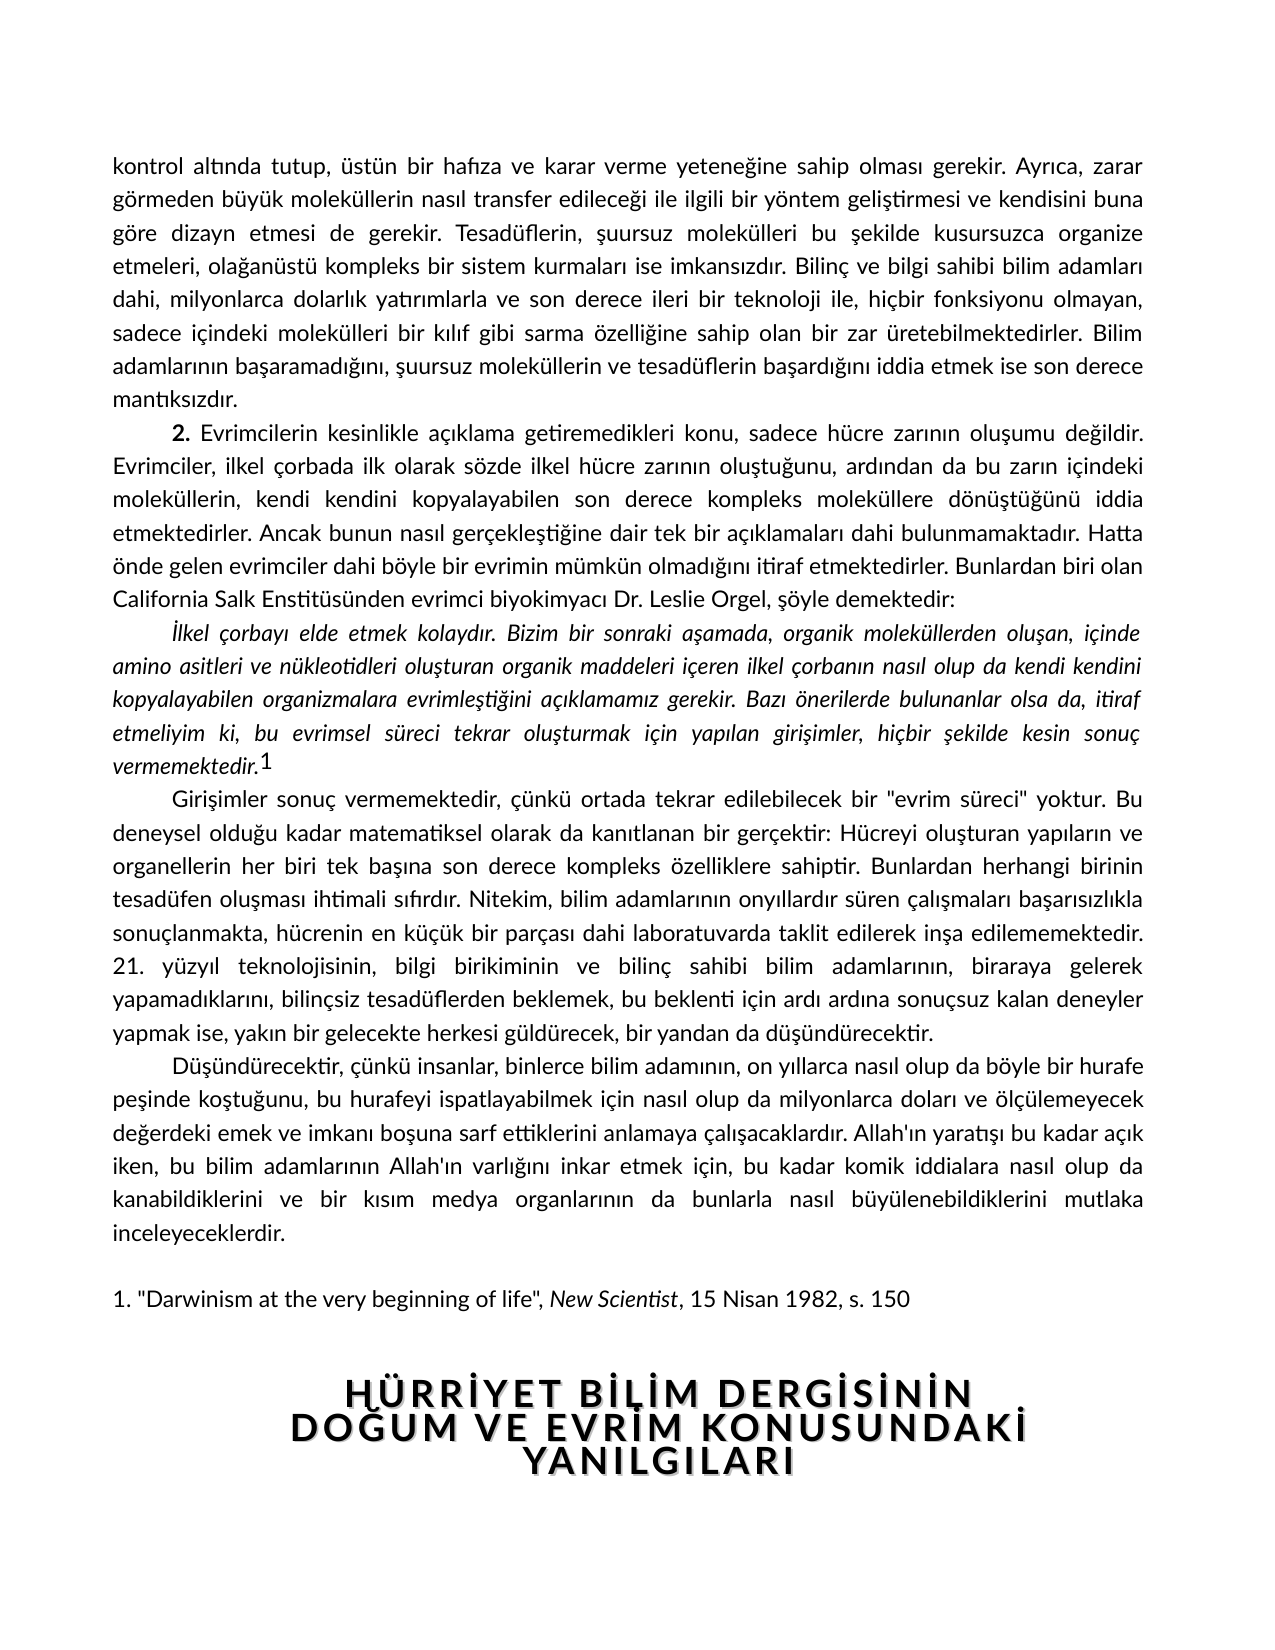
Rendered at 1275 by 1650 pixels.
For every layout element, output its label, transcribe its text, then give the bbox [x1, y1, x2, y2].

text Düşündürecektir, çünkü insanlar, binlerce bilim adamının, on yıllarca nasıl olup da böyle bir hurafe peşinde koştuğunu, bu hurafeyi ispatlayabilmek için nasıl olup da milyonlarca doları ve ölçülemeyecek değerdeki emek ve imkanı boşuna sarf ettiklerini anlamaya çalışacaklardır. Allah'ın yaratışı bu kadar açık iken, bu bilim adamlarının Allah'ın varlığını inkar etmek için, bu kadar komik iddialara nasıl olup da kanabildiklerini ve bir kısım medya organlarının da bunlarla nasıl büyülenebildiklerini mutlaka inceleyeceklerdir. [112, 1048, 1145, 1248]
text Girişimler sonuç vermemektedir, çünkü ortada tekrar edilebilecek bir "evrim süreci" yoktur. Bu deneysel olduğu kadar matematiksel olarak da kanıtlanan bir gerçektir: Hücreyi oluşturan yapıların ve organellerin her biri tek başına son derece kompleks özelliklere sahiptir. Bunlardan herhangi birinin tesadüfen oluşması ihtimali sıfırdır. Nitekim, bilim adamlarının onyıllardır süren çalışmaları başarısızlıkla sonuçlanmakta, hücrenin en küçük bir parçası dahi laboratuvarda taklit edilerek inşa edilememektedir. 21. yüzyıl teknolojisinin, bilgi birikiminin ve bilinç sahibi bilim adamlarının, biraraya gelerek yapamadıklarını, bilinçsiz tesadüflerden beklemek, bu beklenti için ardı ardına sonuçsuz kalan deneyler yapmak ise, yakın bir gelecekte herkesi güldürecek, bir yandan da düşündürecektir. [112, 781, 1145, 1048]
text İlkel çorbayı elde etmek kolaydır. Bizim bir sonraki aşamada, organik moleküllerden oluşan, içinde amino asitleri ve nükleotidleri oluşturan organik maddeleri içeren ilkel çorbanın nasıl olup da kendi kendini kopyalayabilen organizmalara evrimleştiğini açıklamamız gerekir. Bazı önerilerde bulunanlar olsa da, itiraf etmeliyim ki, bu evrimsel süreci tekrar oluşturmak için yapılan girişimler, hiçbir şekilde kesin sonuç vermemektedir.1 [112, 614, 1145, 781]
text 1. "Darwinism at the very beginning of life", New Scientist, 15 Nisan 1982, s. 150 [112, 1281, 1145, 1314]
text YANILGILARI [112, 1448, 1145, 1481]
text 2. Evrimcilerin kesinlikle açıklama getiremedikleri konu, sadece hücre zarının oluşumu değildir. Evrimciler, ilkel çorbada ilk olarak sözde ilkel hücre zarının oluştuğunu, ardından da bu zarın içindeki moleküllerin, kendi kendini kopyalayabilen son derece kompleks moleküllere dönüştüğünü iddia etmektedirler. Ancak bunun nasıl gerçekleştiğine dair tek bir açıklamaları dahi bulunmamaktadır. Hatta önde gelen evrimciler dahi böyle bir evrimin mümkün olmadığını itiraf etmektedirler. Bunlardan biri olan California Salk Enstitüsünden evrimci biyokimyacı Dr. Leslie Orgel, şöyle demektedir: [112, 414, 1145, 614]
text HÜRRİYET BİLİM DERGİSİNİN [112, 1381, 1145, 1414]
text DOĞUM VE EVRİM KONUSUNDAKİ [112, 1414, 1145, 1448]
text kontrol altında tutup, üstün bir hafıza ve karar verme yeteneğine sahip olması gerekir. Ayrıca, zarar görmeden büyük moleküllerin nasıl transfer edileceği ile ilgili bir yöntem geliştirmesi ve kendisini buna göre dizayn etmesi de gerekir. Tesadüflerin, şuursuz molekülleri bu şekilde kusursuzca organize etmeleri, olağanüstü kompleks bir sistem kurmaları ise imkansızdır. Bilinç ve bilgi sahibi bilim adamları dahi, milyonlarca dolarlık yatırımlarla ve son derece ileri bir teknoloji ile, hiçbir fonksiyonu olmayan, sadece içindeki molekülleri bir kılıf gibi sarma özelliğine sahip olan bir zar üretebilmektedirler. Bilim adamlarının başaramadığını, şuursuz moleküllerin ve tesadüflerin başardığını iddia etmek ise son derece mantıksızdır. [112, 148, 1145, 414]
